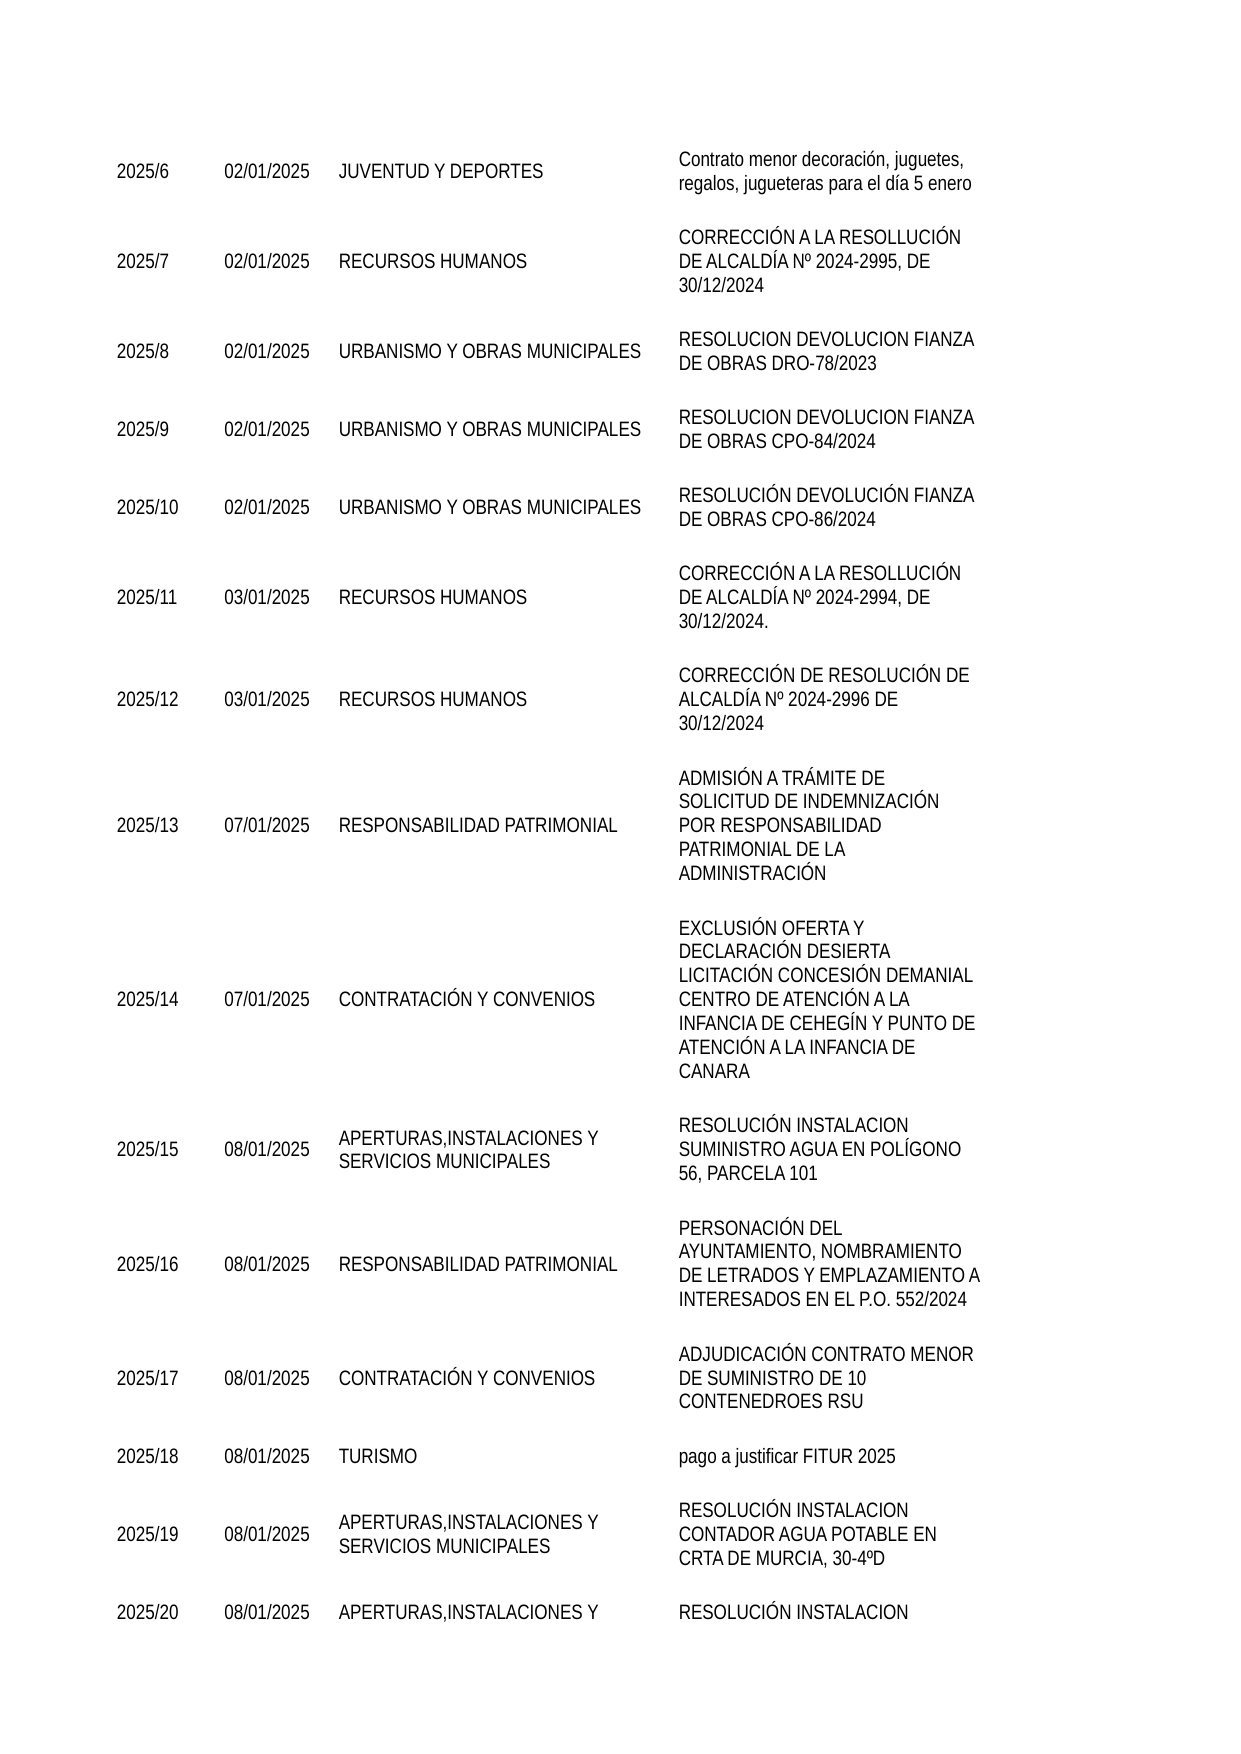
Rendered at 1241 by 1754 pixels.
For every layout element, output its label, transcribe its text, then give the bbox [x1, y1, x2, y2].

table_cell 2025/11 [115, 560, 222, 635]
table_cell [677, 118, 982, 145]
table_cell 08/01/2025 [223, 1214, 337, 1313]
table_cell [115, 298, 222, 325]
table_cell [223, 1187, 337, 1214]
table_cell [337, 376, 677, 403]
table_cell [223, 1571, 337, 1598]
table_cell EXCLUSIÓN OFERTA Y DECLARACIÓN DESIERTA LICITACIÓN CONCESIÓN DEMANIAL CENTRO DE ATENCIÓN A LA INFANCIA DE CEHEGÍN Y PUNTO DE ATENCIÓN A LA INFANCIA DE CANARA [677, 914, 982, 1085]
table_cell [337, 635, 677, 662]
table_cell 02/01/2025 [223, 482, 337, 533]
table_cell [115, 1187, 222, 1214]
table_cell 2025/7 [115, 223, 222, 298]
table_cell RESPONSABILIDAD PATRIMONIAL [337, 764, 677, 887]
table_cell 08/01/2025 [223, 1598, 337, 1625]
table_cell 02/01/2025 [223, 223, 337, 298]
table_cell 2025/8 [115, 325, 222, 376]
table_cell RESOLUCIÓN INSTALACION SUMINISTRO AGUA EN POLÍGONO 56, PARCELA 101 [677, 1112, 982, 1187]
table_cell RESOLUCIÓN INSTALACION [677, 1598, 982, 1625]
table_cell [223, 1313, 337, 1340]
table_cell [223, 376, 337, 403]
table_cell RESOLUCION DEVOLUCION FIANZA DE OBRAS DRO-78/2023 [677, 325, 982, 376]
table_cell 2025/19 [115, 1496, 222, 1571]
table_cell [982, 1214, 1116, 1313]
table_cell [677, 635, 982, 662]
table_cell [677, 737, 982, 764]
table_cell [115, 118, 222, 145]
table_cell [337, 455, 677, 482]
table_cell [982, 298, 1116, 325]
table_cell [982, 1313, 1116, 1340]
table_cell [115, 1085, 222, 1112]
table_cell [223, 737, 337, 764]
table_cell [223, 196, 337, 223]
table_cell [982, 118, 1116, 145]
table_cell APERTURAS,INSTALACIONES Y SERVICIOS MUNICIPALES [337, 1112, 677, 1187]
table_cell [223, 1469, 337, 1496]
table_cell [982, 1340, 1116, 1415]
table_cell [677, 376, 982, 403]
table_cell CORRECCIÓN DE RESOLUCIÓN DE ALCALDÍA Nº 2024-2996 DE 30/12/2024 [677, 662, 982, 737]
table_cell [982, 1469, 1116, 1496]
table_cell [337, 737, 677, 764]
table_cell [337, 1313, 677, 1340]
table_cell [982, 145, 1116, 196]
table_cell CORRECCIÓN A LA RESOLLUCIÓN DE ALCALDÍA Nº 2024-2994, DE 30/12/2024. [677, 560, 982, 635]
table_cell APERTURAS,INSTALACIONES Y [337, 1598, 677, 1625]
table_cell [982, 325, 1116, 376]
table_cell [677, 887, 982, 914]
table_cell ADJUDICACIÓN CONTRATO MENOR DE SUMINISTRO DE 10 CONTENEDROES RSU [677, 1340, 982, 1415]
table_cell RESPONSABILIDAD PATRIMONIAL [337, 1214, 677, 1313]
table_cell [982, 1442, 1116, 1469]
table_cell TURISMO [337, 1442, 677, 1469]
table_cell [982, 1112, 1116, 1187]
table_cell [677, 1415, 982, 1442]
table_cell pago a justificar FITUR 2025 [677, 1442, 982, 1469]
table_cell URBANISMO Y OBRAS MUNICIPALES [337, 325, 677, 376]
table_cell RESOLUCION DEVOLUCION FIANZA DE OBRAS CPO-84/2024 [677, 404, 982, 454]
table_cell [115, 635, 222, 662]
table_cell 03/01/2025 [223, 560, 337, 635]
table_cell PERSONACIÓN DEL AYUNTAMIENTO, NOMBRAMIENTO DE LETRADOS Y EMPLAZAMIENTO A INTERESADOS EN EL P.O. 552/2024 [677, 1214, 982, 1313]
table_cell [337, 1415, 677, 1442]
table_cell [115, 533, 222, 560]
table_cell [982, 764, 1116, 887]
table_cell RESOLUCIÓN DEVOLUCIÓN FIANZA DE OBRAS CPO-86/2024 [677, 482, 982, 533]
table_cell ADMISIÓN A TRÁMITE DE SOLICITUD DE INDEMNIZACIÓN POR RESPONSABILIDAD PATRIMONIAL DE LA ADMINISTRACIÓN [677, 764, 982, 887]
table_cell [115, 887, 222, 914]
table_cell 2025/20 [115, 1598, 222, 1625]
table_cell [677, 1187, 982, 1214]
table_cell [223, 1085, 337, 1112]
table_cell 2025/10 [115, 482, 222, 533]
table_cell [337, 1085, 677, 1112]
table_cell [677, 1085, 982, 1112]
table_cell [337, 533, 677, 560]
table_cell 2025/6 [115, 145, 222, 196]
table_cell 2025/17 [115, 1340, 222, 1415]
table_cell 2025/13 [115, 764, 222, 887]
table_cell [982, 482, 1116, 533]
table_cell [982, 1415, 1116, 1442]
table_cell [337, 1571, 677, 1598]
table_cell [677, 298, 982, 325]
table_cell [982, 1571, 1116, 1598]
table_cell CONTRATACIÓN Y CONVENIOS [337, 1340, 677, 1415]
table_cell 2025/12 [115, 662, 222, 737]
table_cell [223, 635, 337, 662]
table_cell [677, 533, 982, 560]
table_cell [677, 455, 982, 482]
table_cell [677, 1469, 982, 1496]
table_cell [337, 118, 677, 145]
table_cell [982, 1496, 1116, 1571]
table_cell Contrato menor decoración, juguetes, regalos, jugueteras para el día 5 enero [677, 145, 982, 196]
table_cell [982, 223, 1116, 298]
table_cell [982, 914, 1116, 1085]
table_cell [223, 298, 337, 325]
table_cell [115, 1469, 222, 1496]
table_cell [337, 1469, 677, 1496]
table_cell [982, 1085, 1116, 1112]
table_cell 2025/15 [115, 1112, 222, 1187]
table_cell [115, 196, 222, 223]
table_cell RESOLUCIÓN INSTALACION CONTADOR AGUA POTABLE EN CRTA DE MURCIA, 30-4ºD [677, 1496, 982, 1571]
table_cell CONTRATACIÓN Y CONVENIOS [337, 914, 677, 1085]
table_cell APERTURAS,INSTALACIONES Y SERVICIOS MUNICIPALES [337, 1496, 677, 1571]
table_cell [982, 1187, 1116, 1214]
table_cell 2025/16 [115, 1214, 222, 1313]
table_cell URBANISMO Y OBRAS MUNICIPALES [337, 482, 677, 533]
table_cell [115, 455, 222, 482]
table_cell CORRECCIÓN A LA RESOLLUCIÓN DE ALCALDÍA Nº 2024-2995, DE 30/12/2024 [677, 223, 982, 298]
table_cell [115, 1313, 222, 1340]
table_cell [982, 533, 1116, 560]
table_cell RECURSOS HUMANOS [337, 560, 677, 635]
table_cell [115, 1571, 222, 1598]
table_cell JUVENTUD Y DEPORTES [337, 145, 677, 196]
table_cell 02/01/2025 [223, 145, 337, 196]
table_cell 08/01/2025 [223, 1496, 337, 1571]
table_cell [982, 662, 1116, 737]
table_cell [677, 1571, 982, 1598]
table_cell [223, 887, 337, 914]
table_cell [982, 887, 1116, 914]
table_cell [115, 737, 222, 764]
table_cell URBANISMO Y OBRAS MUNICIPALES [337, 404, 677, 454]
table_cell [982, 635, 1116, 662]
table_cell 02/01/2025 [223, 325, 337, 376]
table_cell 07/01/2025 [223, 764, 337, 887]
table_cell 2025/14 [115, 914, 222, 1085]
table_cell [677, 196, 982, 223]
table_cell [115, 1415, 222, 1442]
table_cell 08/01/2025 [223, 1112, 337, 1187]
table_cell [982, 1598, 1116, 1625]
table_cell [677, 1313, 982, 1340]
table_cell [223, 533, 337, 560]
table_cell [982, 196, 1116, 223]
table_cell RECURSOS HUMANOS [337, 223, 677, 298]
table_cell [337, 298, 677, 325]
table_cell [223, 1415, 337, 1442]
table_cell [982, 455, 1116, 482]
table_cell [337, 196, 677, 223]
table_cell 07/01/2025 [223, 914, 337, 1085]
table_cell 02/01/2025 [223, 404, 337, 454]
table_cell [115, 376, 222, 403]
table_cell [982, 376, 1116, 403]
table_cell RECURSOS HUMANOS [337, 662, 677, 737]
table_cell 2025/9 [115, 404, 222, 454]
table_cell [982, 737, 1116, 764]
table_cell 2025/18 [115, 1442, 222, 1469]
table_cell [223, 455, 337, 482]
table_cell 03/01/2025 [223, 662, 337, 737]
table_cell [982, 404, 1116, 454]
table_cell [337, 1187, 677, 1214]
table_cell 08/01/2025 [223, 1442, 337, 1469]
table_cell 08/01/2025 [223, 1340, 337, 1415]
table_cell [982, 560, 1116, 635]
table_cell [223, 118, 337, 145]
table_cell [337, 887, 677, 914]
